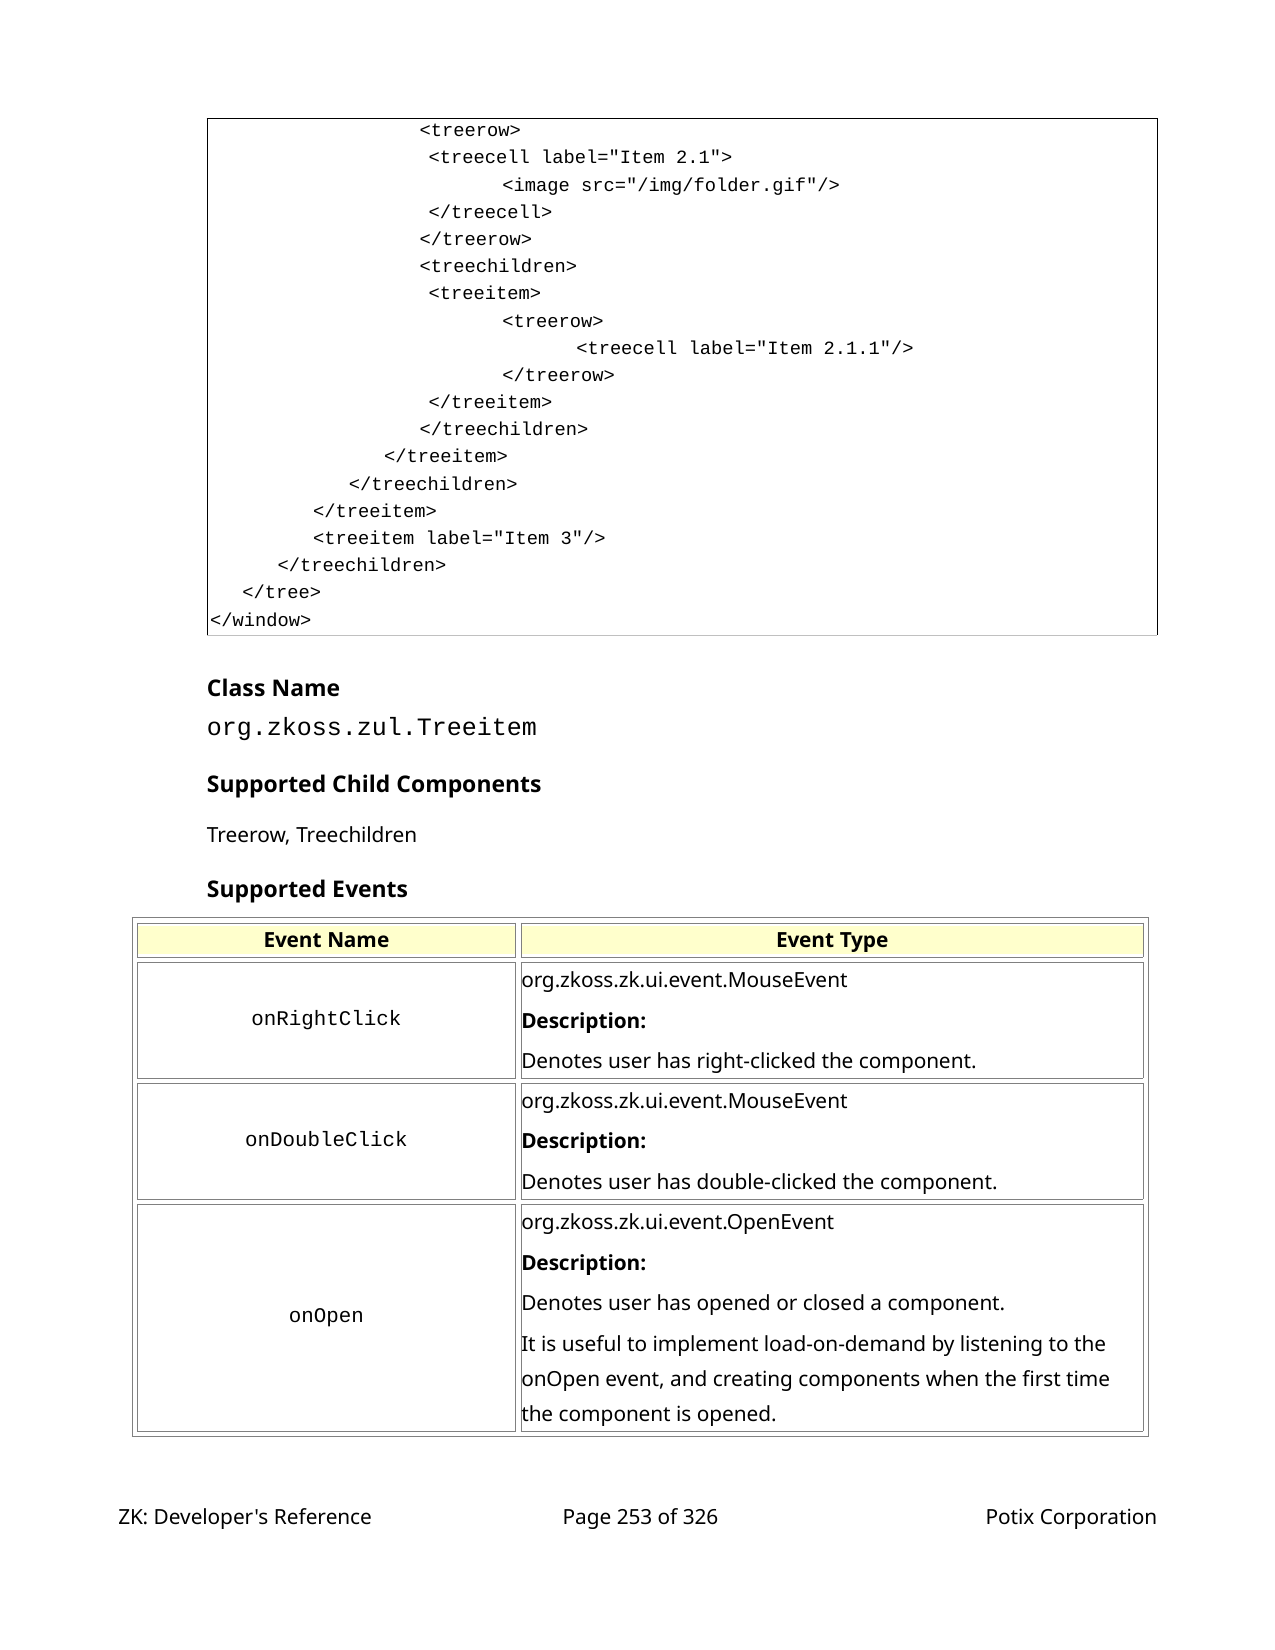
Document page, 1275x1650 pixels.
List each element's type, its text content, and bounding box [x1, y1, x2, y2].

text <treerow> [208, 308, 1157, 333]
text </treerow> [208, 363, 1157, 387]
text </treeitem> [208, 444, 1157, 469]
text </treeitem> [208, 390, 1157, 414]
text </tree> [208, 580, 1157, 604]
table_cell onDoubleClick [134, 1078, 518, 1198]
text <treeitem> [208, 281, 1157, 306]
text <image src="/img/folder.gif"/> [208, 172, 1157, 197]
text </treerow> [208, 227, 1157, 251]
text </treechildren> [208, 553, 1157, 577]
text </treechildren> [208, 417, 1157, 441]
text <treecell label="Item 2.1.1"/> [208, 336, 1157, 360]
table_cell org.zkoss.zk.ui.event.MouseEvent Description: Denotes user has double-clicked the component. [518, 1078, 1146, 1198]
table_cell onRightClick [134, 957, 518, 1078]
text </treecell> [208, 200, 1157, 224]
text <treechildren> [208, 254, 1157, 278]
text <treeitem label="Item 3"/> [208, 526, 1157, 550]
text org.zkoss.zul.Treeitem [207, 715, 1157, 743]
text </treeitem> [208, 499, 1157, 523]
text <treerow> [208, 119, 1157, 142]
text </treechildren> [208, 472, 1157, 496]
table_header Event Name [134, 918, 518, 957]
table_cell org.zkoss.zk.ui.event.OpenEvent Description: Denotes user has opened or closed a component. It is useful to implement load-on-demand by listening to the onOpen event, and creating components when the first time the component is opened. [518, 1199, 1146, 1431]
text <treecell label="Item 2.1"> [208, 145, 1157, 169]
subtitle Supported Child Components [207, 768, 1157, 799]
subtitle Supported Events [207, 873, 1157, 905]
table_header Event Type [518, 918, 1146, 957]
text Treerow, Treechildren [207, 820, 1157, 848]
subtitle Class Name [207, 671, 1157, 703]
text </window> [208, 607, 1157, 635]
table_cell onOpen [134, 1199, 518, 1431]
table_cell org.zkoss.zk.ui.event.MouseEvent Description: Denotes user has right-clicked the component. [518, 957, 1146, 1078]
